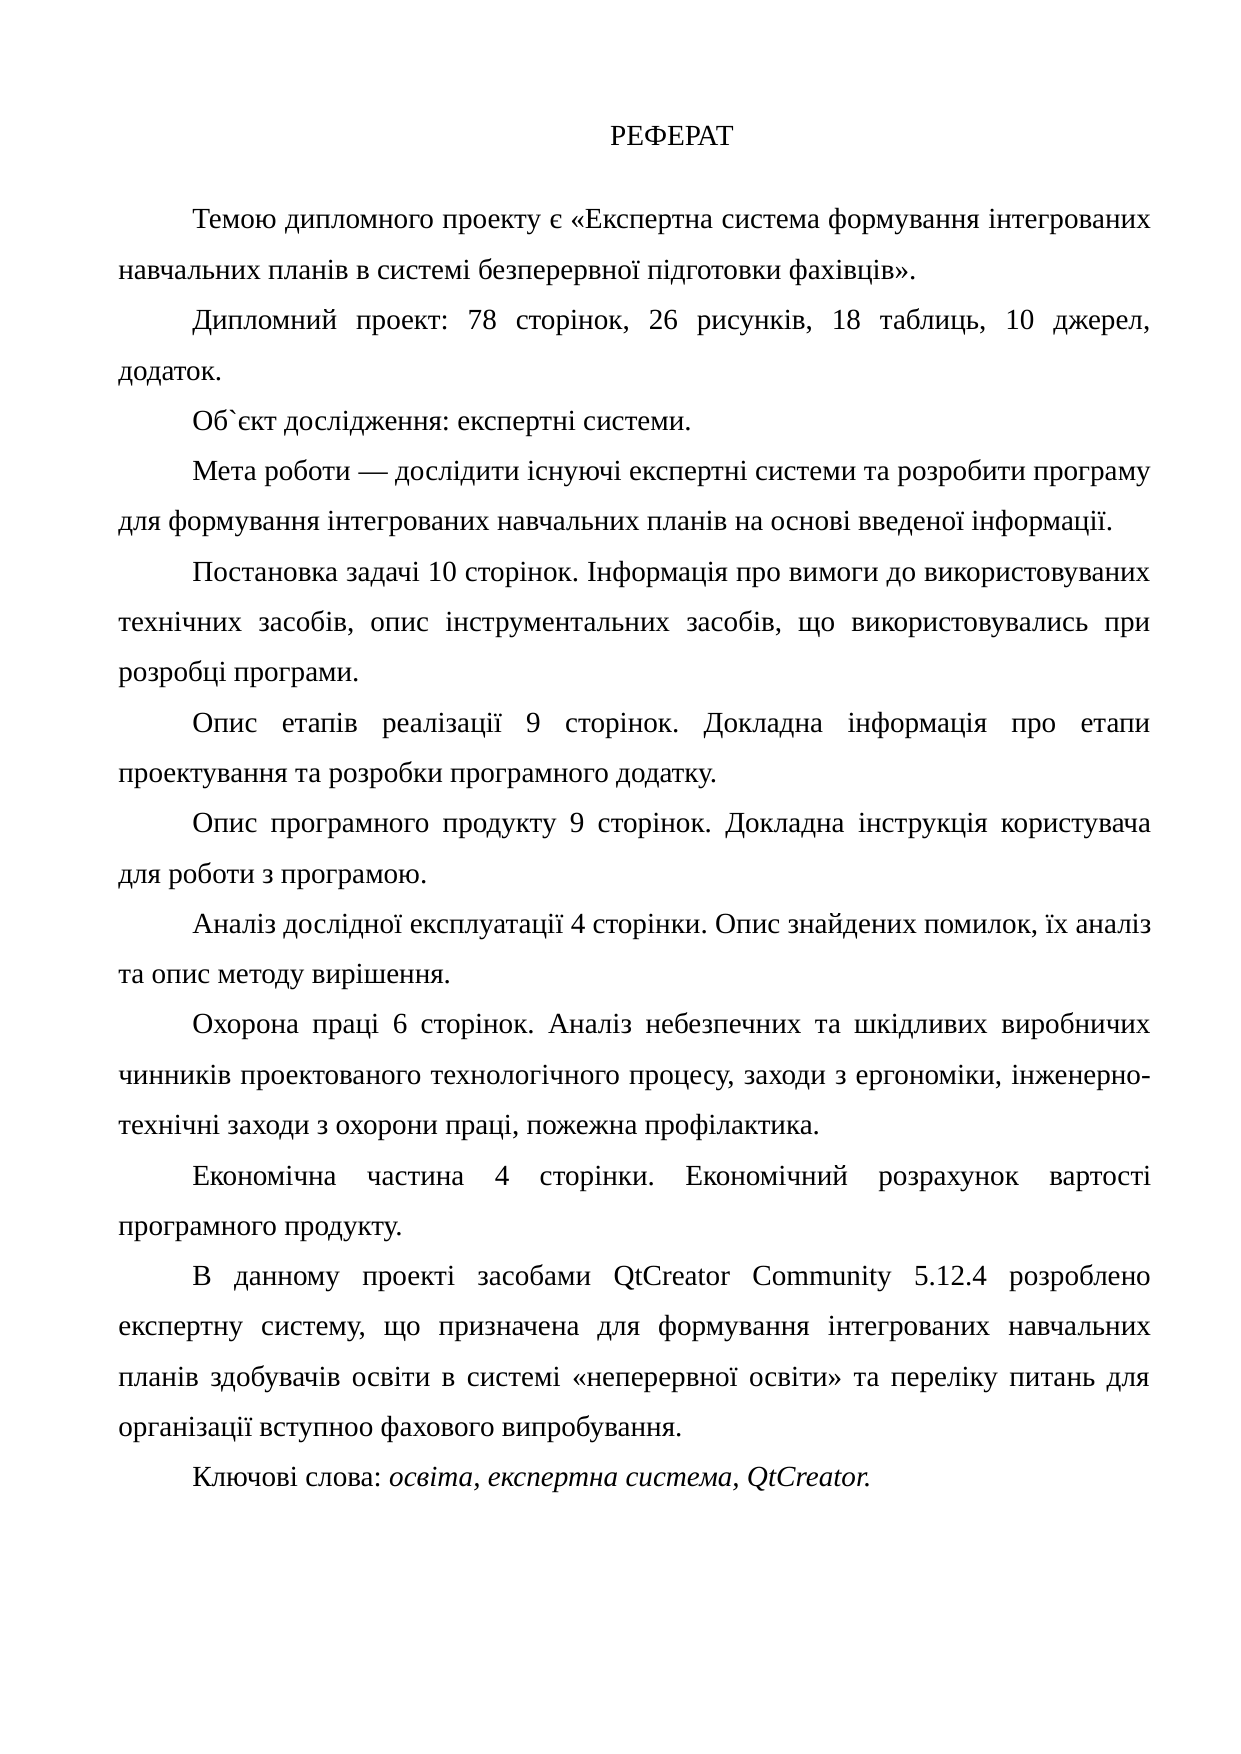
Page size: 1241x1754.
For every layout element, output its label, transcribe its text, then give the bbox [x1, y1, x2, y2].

text Економічна частина 4 сторінки. Економічний розрахунок вартості програмного продукту. [118, 1158, 1152, 1241]
text Опис програмного продукту 9 сторінок. Докладна інструкція користувача для роботи з програмою. [118, 805, 1152, 889]
text Охорона праці 6 сторінок. Аналіз небезпечних та шкідливих виробничих чинників проектованого технологічного процесу, заходи з ергономіки, iнженерно-технічні заходи з охорони праці, пожежна профілактика. [118, 1007, 1152, 1141]
text Постановка задачі 10 сторінок. Інформація про вимоги до використовуваних технічних засобів, опис інструментальних засобів, що використовувались при розробці програми. [118, 554, 1152, 688]
text Аналіз дослідної експлуатації 4 сторінки. Опис знайдених помилок, їх аналіз та опис методу вирішення. [118, 906, 1152, 990]
text Дипломний проект: 78 сторінок, 26 рисунків, 18 таблиць, 10 джерел, додаток. [118, 302, 1152, 386]
text Реферат [118, 118, 1152, 152]
text Мета роботи — дослідити існуючі експертні системи та розробити програму для формування інтегрованих навчальних планів на основі введеної інформації. [118, 453, 1152, 537]
text В данному проекті засобами QtCreator Community 5.12.4 розроблено експертну систему, що призначена для формування інтегрованих навчальних планів здобувачів освіти в системі «неперервної освіти» та переліку питань для організації вступноо фахового випробування. [118, 1258, 1152, 1443]
text Об`єкт дослідження: експертні системи. [118, 403, 1152, 436]
text Ключові слова: освіта, експертна система, QtCreator. [118, 1459, 1152, 1493]
text Темою дипломного проекту є «Експертна система формування інтегрованих навчальних планів в системі безперервної підготовки фахівців». [118, 202, 1152, 286]
text Опис етапів реалізації 9 сторінок. Докладна інформація про етапи проектування та розробки програмного додатку. [118, 705, 1152, 789]
